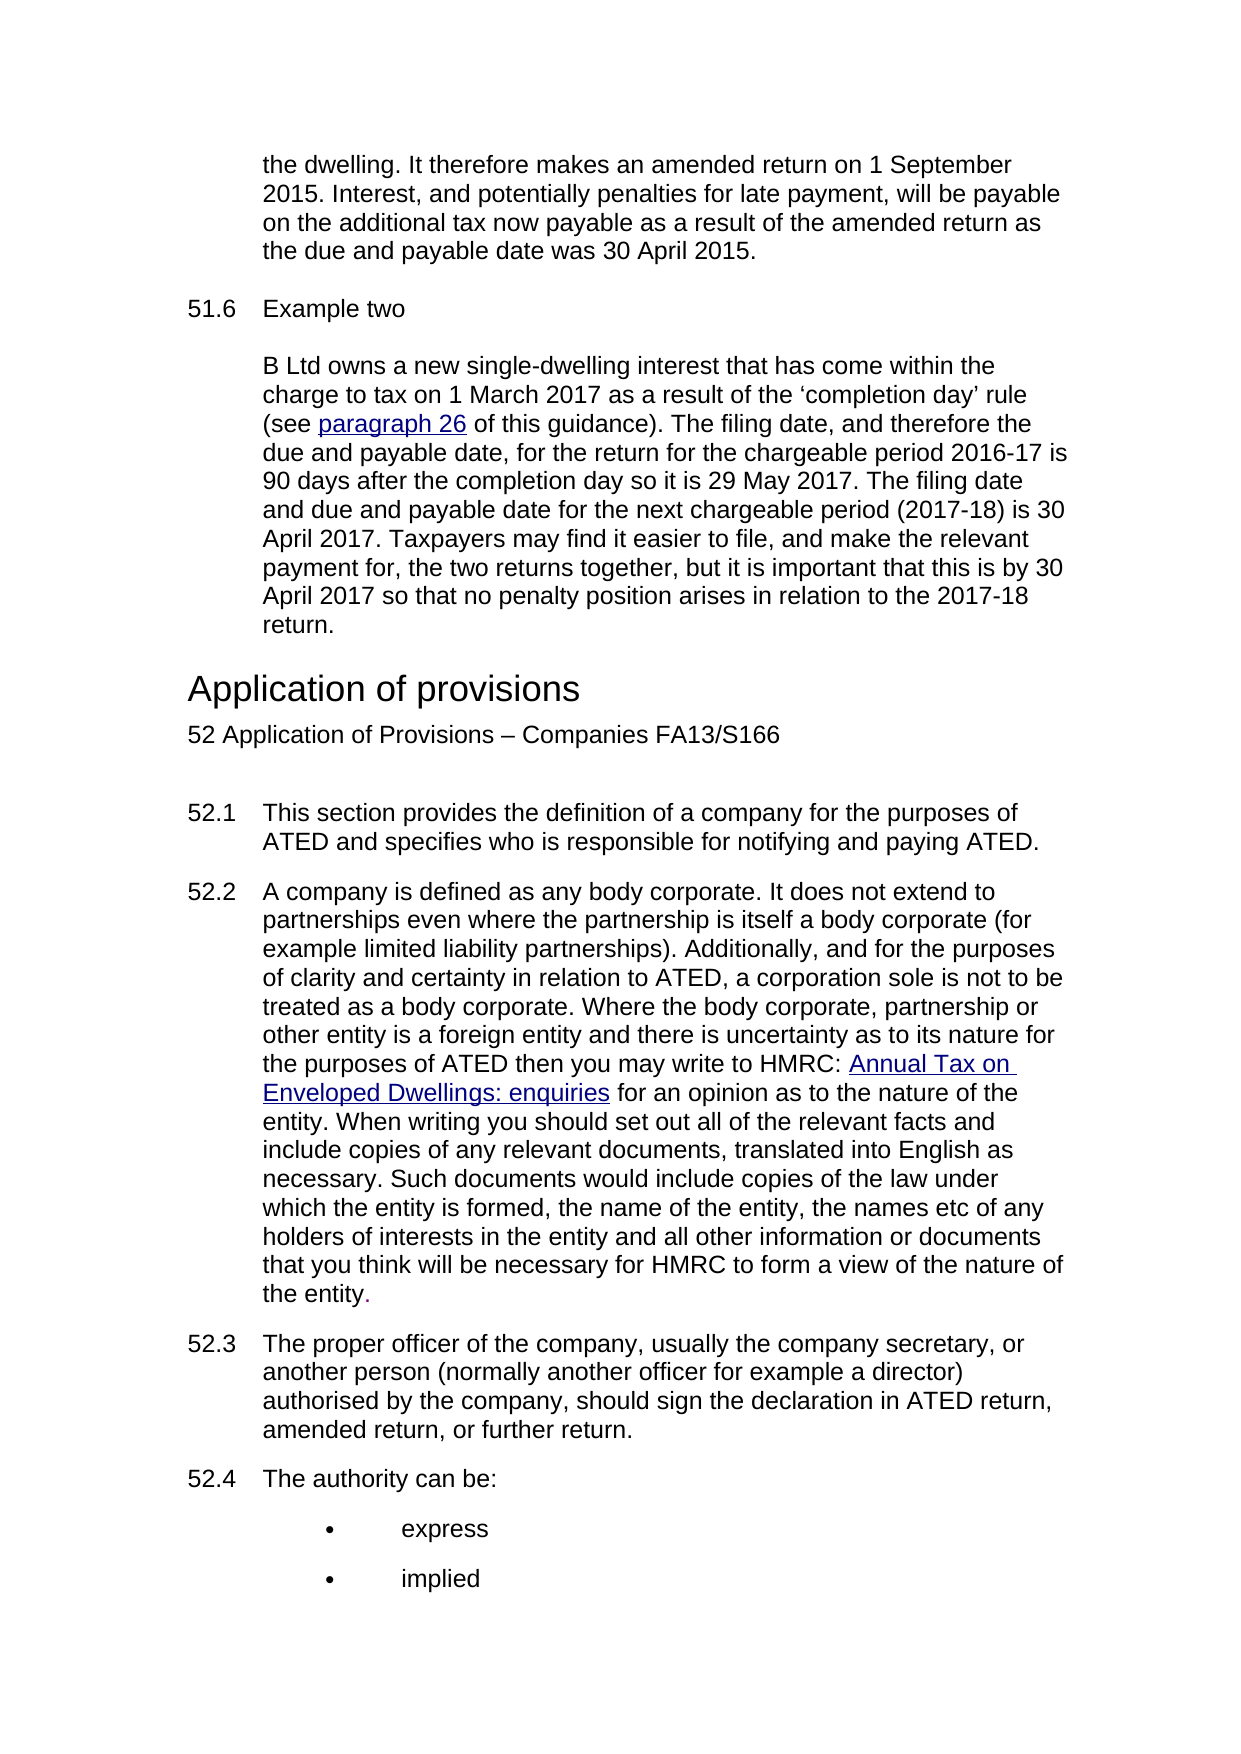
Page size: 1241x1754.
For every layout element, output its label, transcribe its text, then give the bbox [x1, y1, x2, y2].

subtitle Application of provisions [187, 667, 1069, 709]
list implied [326, 1564, 1069, 1592]
text the dwelling. It therefore makes an amended return on 1 September 2015. Interest, and potentially penalties for late payment, will be payable on the additional tax now payable as a result of the amended return as the due and payable date was 30 April 2015. [187, 150, 1069, 265]
text 52.1 This section provides the definition of a company for the purposes of ATED and specifies who is responsible for notifying and paying ATED. [187, 798, 1069, 856]
text B Ltd owns a new single-dwelling interest that has come within the charge to tax on 1 March 2017 as a result of the ‘completion day’ rule (see paragraph 26 of this guidance). The filing date, and therefore the due and payable date, for the return for the chargeable period 2016-17 is 90 days after the completion day so it is 29 May 2017. The filing date and due and payable date for the next chargeable period (2017-18) is 30 April 2017. Taxpayers may find it easier to file, and make the relevant payment for, the two returns together, but it is important that this is by 30 April 2017 so that no penalty position arises in relation to the 2017-18 return. [187, 351, 1069, 639]
text 51.6 Example two [187, 294, 1069, 322]
subtitle 52 Application of Provisions – Companies FA13/S166 [187, 720, 1069, 749]
text 52.4 The authority can be: [187, 1464, 1069, 1493]
text 52.2 A company is defined as any body corporate. It does not extend to partnerships even where the partnership is itself a body corporate (for example limited liability partnerships). Additionally, and for the purposes of clarity and certainty in relation to ATED, a corporation sole is not to be treated as a body corporate. Where the body corporate, partnership or other entity is a foreign entity and there is uncertainty as to its nature for the purposes of ATED then you may write to HMRC: Annual Tax on Enveloped Dwellings: enquiries for an opinion as to the nature of the entity. When writing you should set out all of the relevant facts and include copies of any relevant documents, translated into English as necessary. Such documents would include copies of the law under which the entity is formed, the name of the entity, the names etc of any holders of interests in the entity and all other information or documents that you think will be necessary for HMRC to form a view of the nature of the entity. [187, 877, 1069, 1308]
text 52.3 The proper officer of the company, usually the company secretary, or another person (normally another officer for example a director) authorised by the company, should sign the declaration in ATED return, amended return, or further return. [187, 1329, 1069, 1444]
list express [326, 1514, 1069, 1543]
